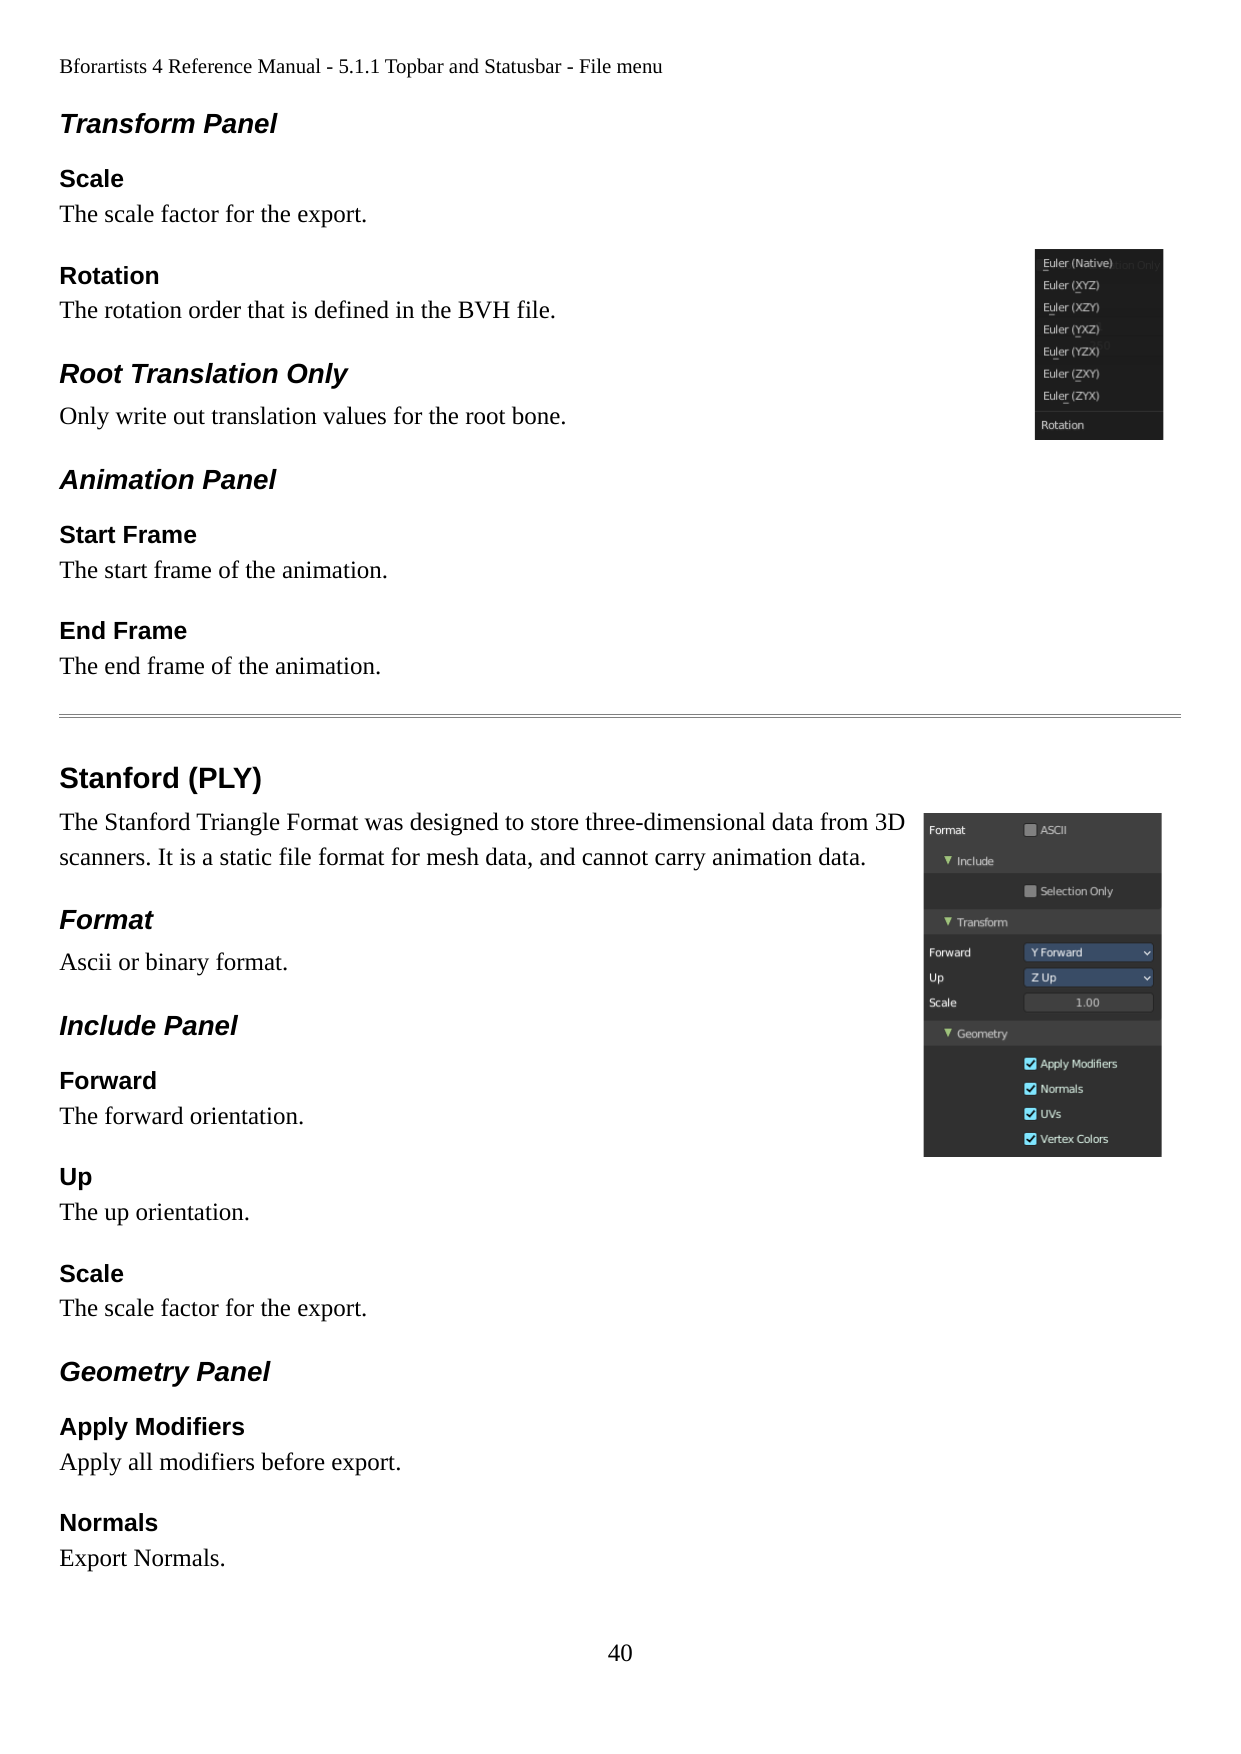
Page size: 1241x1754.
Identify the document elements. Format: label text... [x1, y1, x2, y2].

subtitle Start Frame [59, 520, 1181, 548]
text The start frame of the animation. [59, 555, 1181, 583]
subtitle Up [59, 1162, 1181, 1191]
subtitle Scale [59, 164, 1181, 193]
subtitle Format [59, 903, 923, 935]
subtitle [1164, 357, 1181, 389]
subtitle Include Panel [59, 1009, 923, 1041]
subtitle Animation Panel [59, 463, 1181, 495]
text Export Normals. [59, 1543, 1181, 1572]
subtitle Geometry Panel [59, 1355, 1181, 1387]
subtitle Root Translation Only [59, 357, 1034, 389]
text The up orientation. [59, 1197, 1181, 1226]
text The scale factor for the export. [59, 199, 1181, 228]
text [1162, 947, 1181, 976]
text The rotation order that is defined in the BVH file. [59, 296, 1034, 324]
subtitle Transform Panel [59, 107, 1181, 139]
subtitle Rotation [59, 261, 1034, 289]
text The scale factor for the export. [59, 1293, 1181, 1322]
subtitle Stanford (PLY) [59, 761, 1181, 794]
subtitle Normals [59, 1508, 1181, 1537]
subtitle [1162, 1066, 1181, 1094]
text [1162, 1101, 1181, 1129]
text The end frame of the animation. [59, 651, 1181, 680]
text The Stanford Triangle Format was designed to store three-dimensional data from 3D scanners. It is a static file format for mesh data, and cannot carry animation data. [59, 807, 1181, 870]
text Apply all modifiers before export. [59, 1447, 1181, 1475]
text Ascii or binary format. [59, 947, 923, 976]
text Only write out translation values for the root bone. [59, 401, 1034, 430]
picture [1034, 249, 1164, 440]
subtitle Apply Modifiers [59, 1412, 1181, 1440]
text The forward orientation. [59, 1101, 923, 1129]
subtitle Forward [59, 1066, 923, 1094]
subtitle Scale [59, 1259, 1181, 1287]
subtitle End Frame [59, 616, 1181, 645]
picture [923, 813, 1162, 1157]
subtitle [1162, 1009, 1181, 1041]
subtitle [1164, 261, 1181, 289]
subtitle [1162, 903, 1181, 935]
